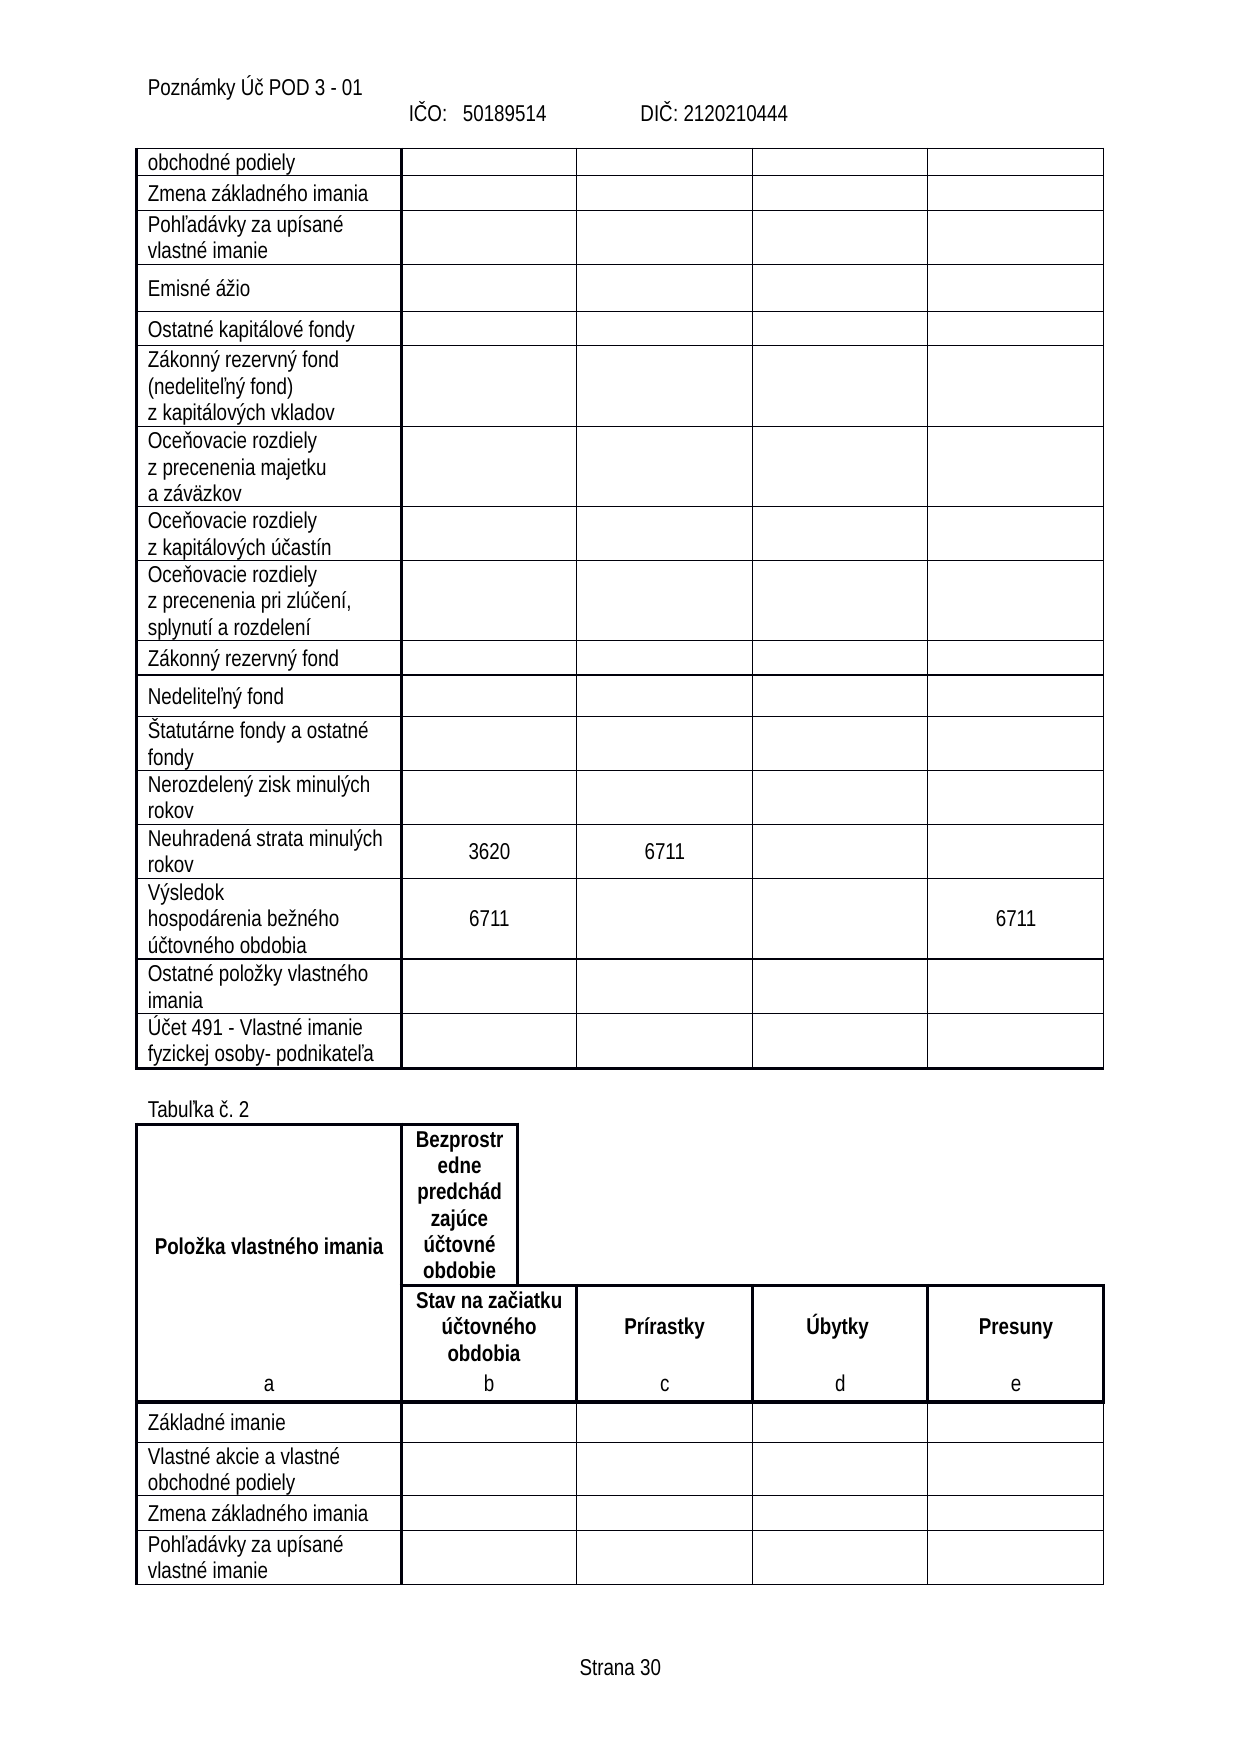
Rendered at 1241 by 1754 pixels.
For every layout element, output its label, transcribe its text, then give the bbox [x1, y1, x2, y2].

table_cell [753, 825, 927, 877]
table_cell [753, 265, 927, 311]
table_cell [577, 1496, 752, 1530]
table_cell [928, 771, 1103, 824]
table_cell [577, 1531, 752, 1583]
table_cell 3620 [403, 825, 576, 877]
table_cell e [929, 1366, 1102, 1400]
table_cell Presuny [929, 1287, 1102, 1366]
table_cell [577, 771, 752, 824]
table_cell Oceňovacie rozdiely z kapitálových účastín [138, 507, 400, 560]
table_cell [928, 1014, 1103, 1067]
table_cell 6711 [928, 879, 1103, 958]
table_cell [403, 346, 576, 426]
table_cell Zmena základného imania [138, 176, 400, 209]
table_cell [403, 211, 576, 264]
table_cell [928, 676, 1103, 716]
table_cell [753, 676, 927, 716]
table_cell [403, 676, 576, 716]
table_cell Účet 491 - Vlastné imanie fyzickej osoby- podnikateľa [138, 1014, 400, 1067]
table_cell Neuhradená strata minulých rokov [138, 825, 400, 877]
table_cell Ostatné kapitálové fondy [138, 312, 400, 345]
table_cell [403, 176, 576, 209]
table_cell [403, 1014, 576, 1067]
table_cell 6711 [403, 879, 576, 958]
table_cell Nedeliteľný fond [138, 676, 400, 716]
table_cell [753, 1014, 927, 1067]
table_cell Úbytky [754, 1287, 926, 1366]
table_cell Zákonný rezervný fond (nedeliteľný fond) z kapitálových vkladov [138, 346, 400, 426]
table_cell [577, 312, 752, 345]
table_cell b [403, 1366, 575, 1400]
table_cell [928, 641, 1103, 674]
table_cell Prírastky [578, 1287, 751, 1366]
table_cell [577, 561, 752, 640]
table_cell [403, 427, 576, 506]
table_cell [403, 1531, 576, 1583]
text Tabuľka č. 2 [148, 1096, 1092, 1122]
table_cell [928, 211, 1103, 264]
table_cell Pohľadávky za upísané vlastné imanie [138, 1531, 400, 1583]
table_cell Zákonný rezervný fond [138, 641, 400, 674]
table_cell obchodné podiely [138, 149, 400, 175]
table_cell [577, 265, 752, 311]
table_cell [753, 1531, 927, 1583]
table_cell [928, 1531, 1103, 1583]
table_cell [577, 1404, 752, 1442]
table_cell Pohľadávky za upísané vlastné imanie [138, 211, 400, 264]
table_cell d [754, 1366, 926, 1400]
table_cell Štatutárne fondy a ostatné fondy [138, 717, 400, 770]
table_cell [403, 312, 576, 345]
table_cell 6711 [577, 825, 752, 877]
table_cell [577, 717, 752, 770]
table_cell Emisné ážio [138, 265, 400, 311]
table_cell Vlastné akcie a vlastné obchodné podiely [138, 1443, 400, 1495]
table_cell [403, 1443, 576, 1495]
table_cell [753, 312, 927, 345]
table_cell [403, 1404, 576, 1442]
table_cell [928, 427, 1103, 506]
table_cell [928, 312, 1103, 345]
table_cell [753, 879, 927, 958]
table_cell [577, 1014, 752, 1067]
table_cell a [138, 1366, 400, 1400]
table_cell [577, 149, 752, 175]
table_cell [753, 346, 927, 426]
table_cell Zmena základného imania [138, 1496, 400, 1530]
table_cell [753, 641, 927, 674]
table_cell [928, 507, 1103, 560]
table_cell [577, 427, 752, 506]
table_cell Nerozdelený zisk minulých rokov [138, 771, 400, 824]
table_cell Výsledok hospodárenia bežného účtovného obdobia [138, 879, 400, 958]
table_cell [577, 879, 752, 958]
table_cell [403, 507, 576, 560]
table_cell [928, 149, 1103, 175]
table_cell [928, 1496, 1103, 1530]
table_cell [577, 1443, 752, 1495]
table_cell [577, 676, 752, 716]
table_cell [577, 507, 752, 560]
table_cell [753, 960, 927, 1013]
table_cell [753, 771, 927, 824]
table_cell [403, 149, 576, 175]
table_cell [577, 960, 752, 1013]
table_cell [403, 960, 576, 1013]
table_cell Oceňovacie rozdiely z precenenia majetku a záväzkov [138, 427, 400, 506]
table_cell [577, 641, 752, 674]
table_cell [403, 717, 576, 770]
table_cell Ostatné položky vlastného imania [138, 960, 400, 1013]
table_cell [753, 561, 927, 640]
table_cell c [578, 1366, 751, 1400]
table_cell [928, 265, 1103, 311]
table_cell [753, 427, 927, 506]
table_cell Základné imanie [138, 1404, 400, 1442]
table_cell [928, 960, 1103, 1013]
table_cell [928, 717, 1103, 770]
table_cell [403, 265, 576, 311]
table_cell [403, 1496, 576, 1530]
table_header Bezprostredne predchádzajúce účtovné obdobie [403, 1126, 516, 1284]
table_cell [753, 717, 927, 770]
table_cell [928, 1443, 1103, 1495]
table_cell [403, 561, 576, 640]
table_cell [928, 346, 1103, 426]
table_cell [928, 825, 1103, 877]
table_cell [928, 1404, 1103, 1442]
table_cell [577, 211, 752, 264]
table_cell [753, 211, 927, 264]
table_cell Stav na začiatku účtovného obdobia [403, 1287, 575, 1366]
table_cell [753, 507, 927, 560]
table_cell [753, 1443, 927, 1495]
table_header Položka vlastného imania [138, 1126, 400, 1366]
table_cell [928, 176, 1103, 209]
table_cell [403, 641, 576, 674]
table_cell [753, 176, 927, 209]
table_cell [753, 1404, 927, 1442]
table_cell [753, 1496, 927, 1530]
table_cell [403, 771, 576, 824]
table_cell [753, 149, 927, 175]
table_cell [928, 561, 1103, 640]
table_cell Oceňovacie rozdiely z precenenia pri zlúčení, splynutí a rozdelení [138, 561, 400, 640]
table_cell [577, 176, 752, 209]
table_cell [577, 346, 752, 426]
